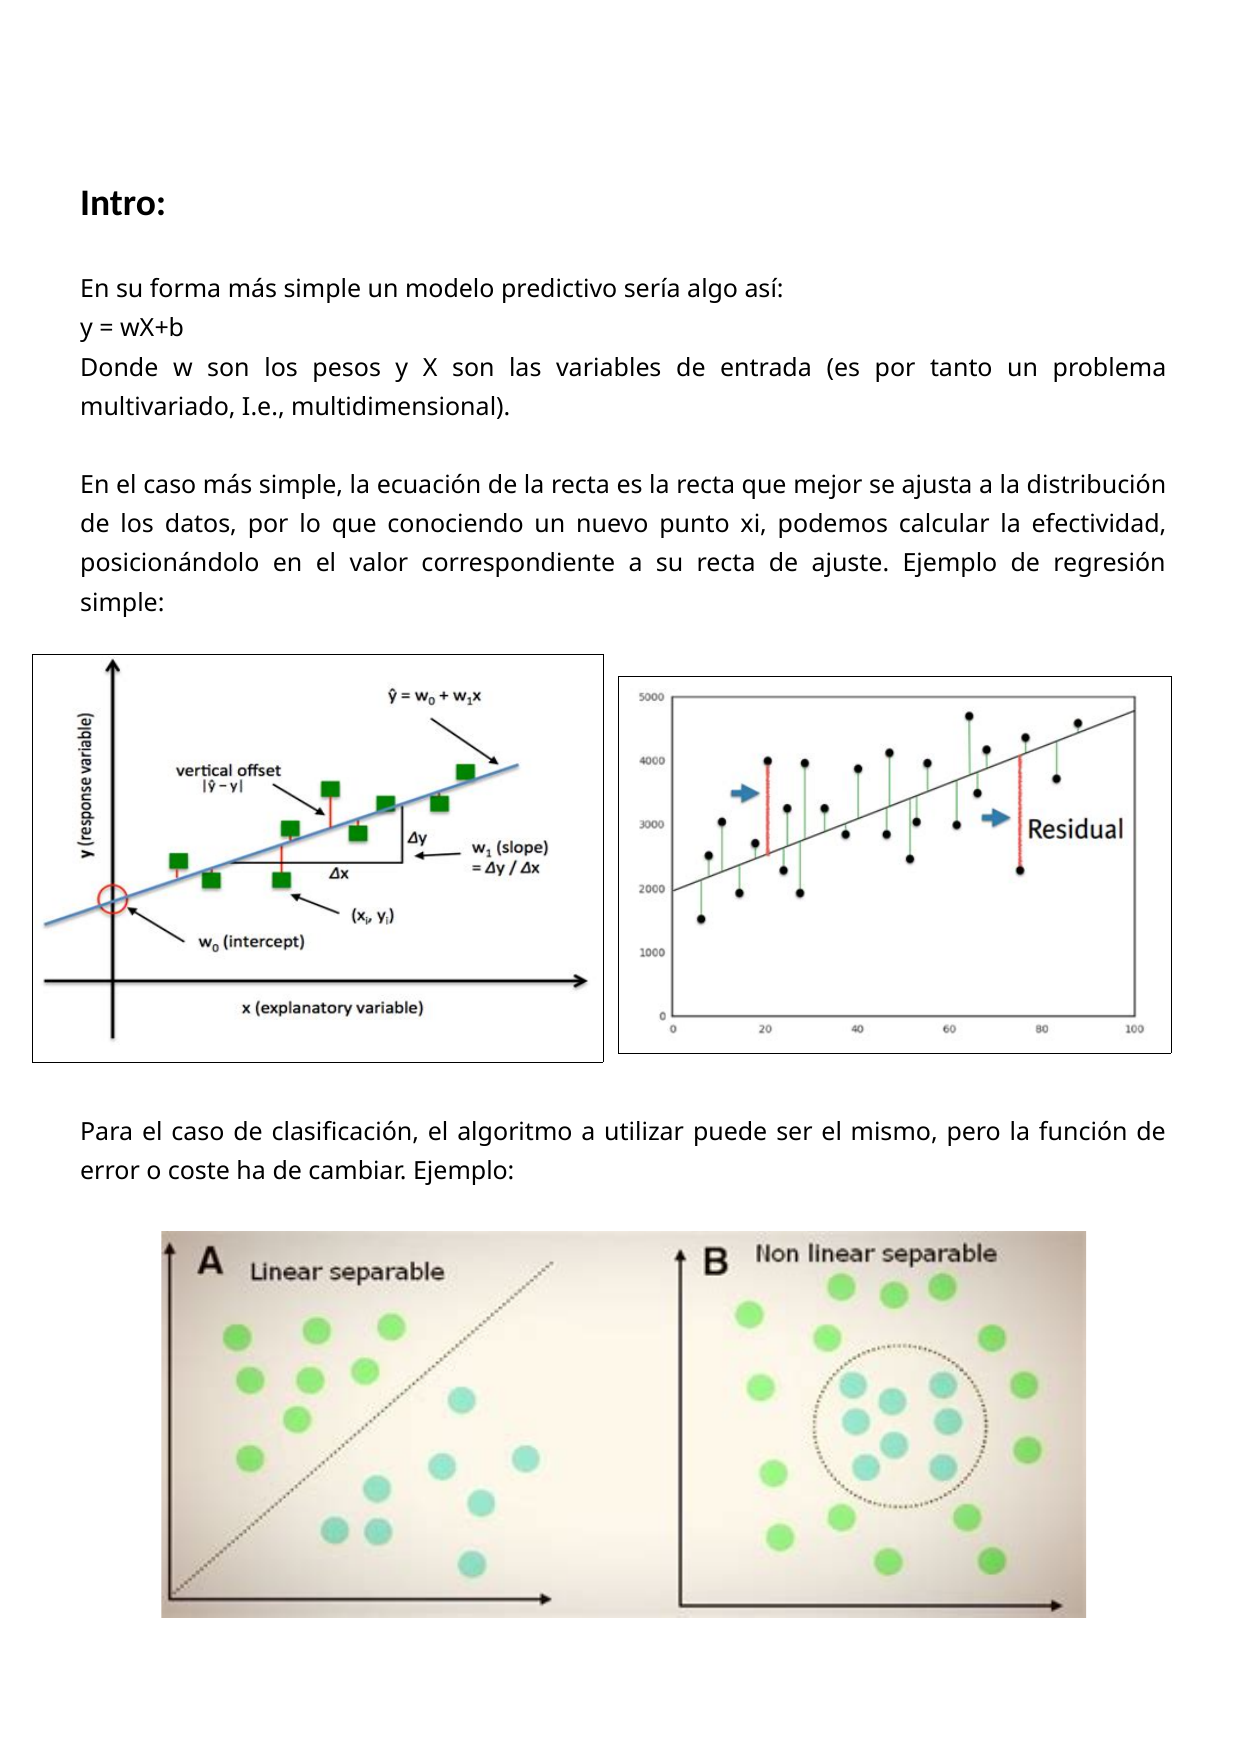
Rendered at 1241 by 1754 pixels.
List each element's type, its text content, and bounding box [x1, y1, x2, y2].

picture [35, 656, 600, 1060]
text y = wX+b [80, 310, 1167, 344]
text Donde w son los pesos y X son las variables de entrada (es por tanto un problema multivariado, I.e., multidimensional). [80, 349, 1167, 422]
picture [621, 679, 1168, 1050]
text En el caso más simple, la ecuación de la recta es la recta que mejor se ajusta a la distribución de los datos, por lo que conociendo un nuevo punto xi, podemos calcular la efectividad, posicionándolo en el valor correspondiente a su recta de ajuste. Ejemplo de regresión simple: [80, 467, 1167, 618]
text Intro: [80, 179, 1167, 225]
text En su forma más simple un modelo predictivo sería algo así: [80, 271, 1167, 305]
picture [161, 1231, 1087, 1618]
text Para el caso de clasificación, el algoritmo a utilizar puede ser el mismo, pero la función de error o coste ha de cambiar. Ejemplo: [80, 1114, 1167, 1187]
